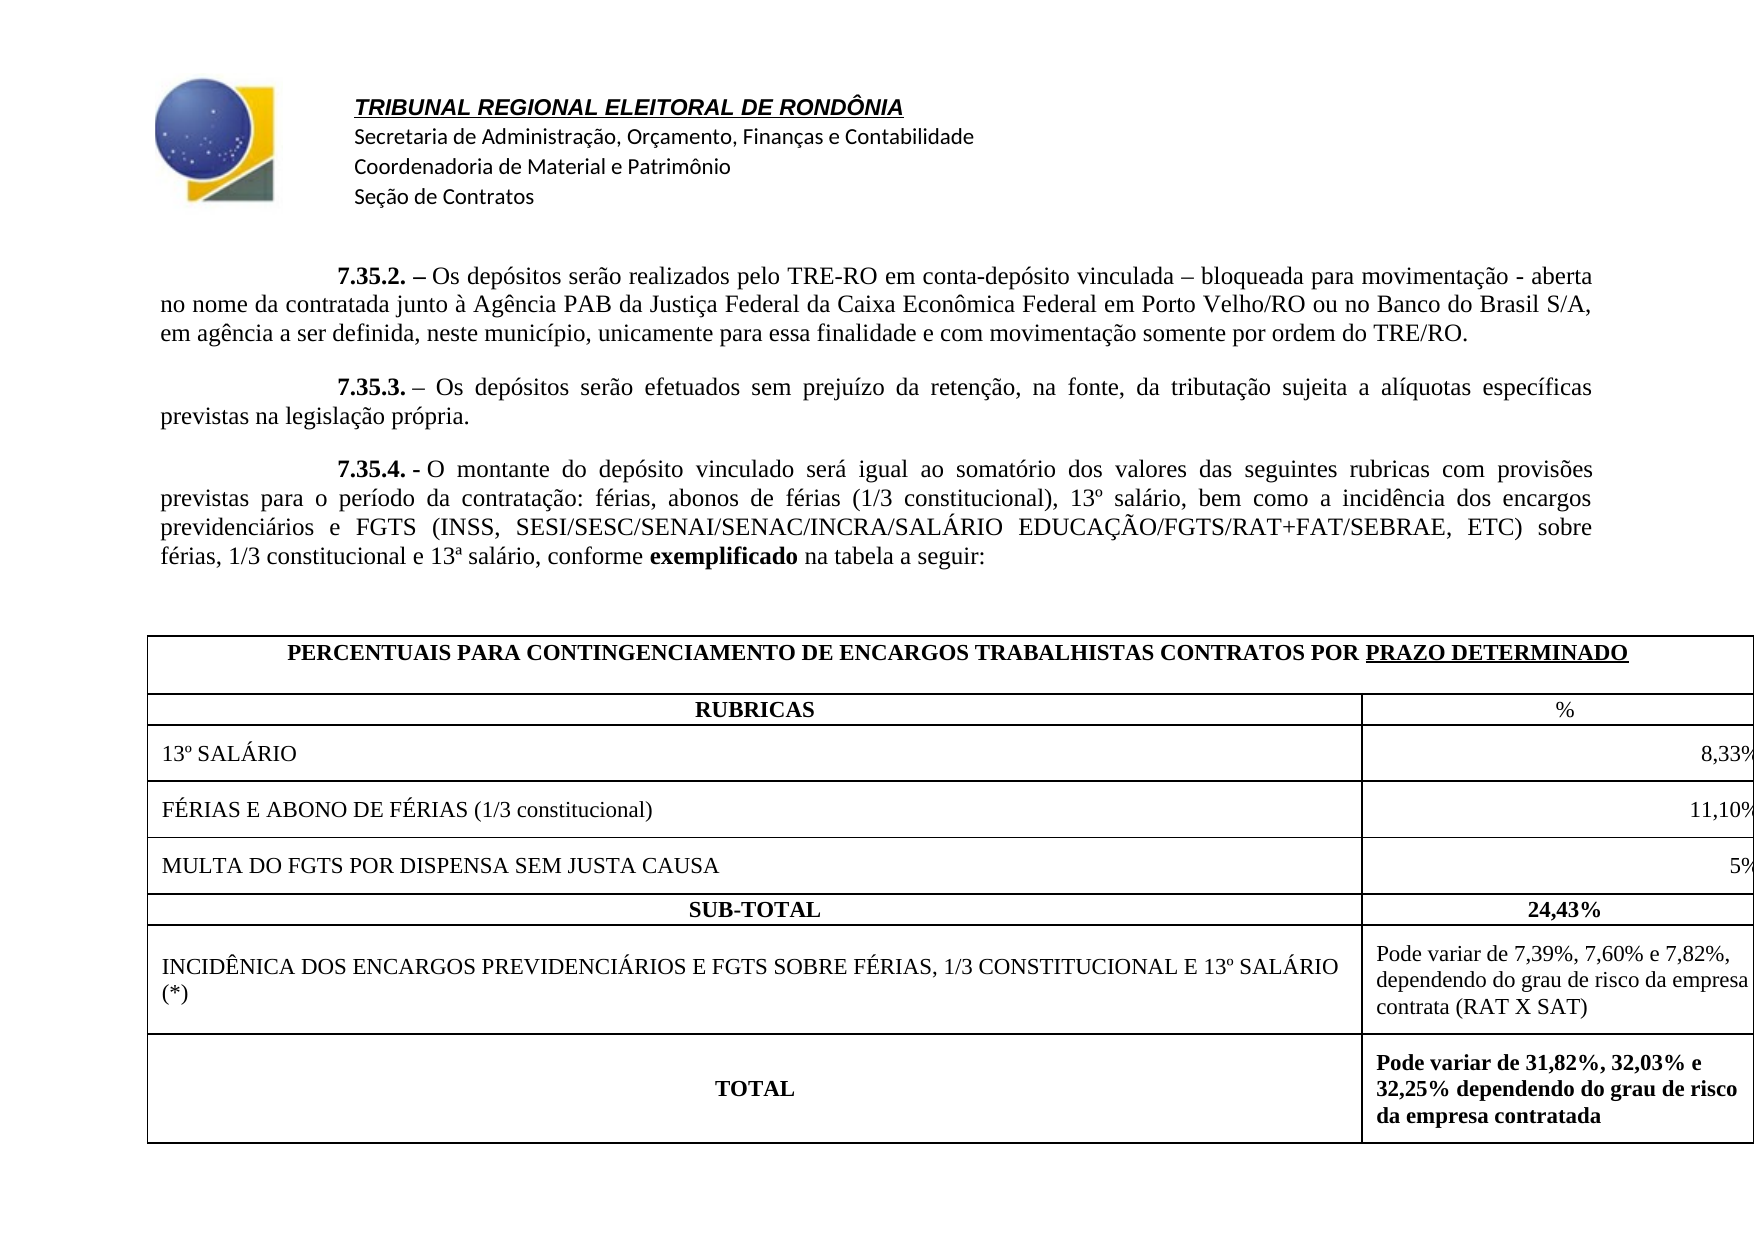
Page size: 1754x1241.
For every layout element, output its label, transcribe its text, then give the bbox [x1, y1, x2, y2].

table_cell 11,10% [1363, 782, 1753, 837]
table_cell Pode variar de 31,82%, 32,03% e 32,25% dependendo do grau de risco da empresa contratada [1363, 1035, 1753, 1142]
table_cell RUBRICAS [148, 695, 1361, 724]
table_cell 24,43% [1363, 895, 1753, 924]
text 7.35.2. – Os depósitos serão realizados pelo TRE-RO em conta-depósito vinculada – bloqueada para movimentação - aberta no nome da contratada junto à Agência PAB da Justiça Federal da Caixa Econômica Federal em Porto Velho/RO ou no Banco do Brasil S/A, em agência a ser definida, neste município, unicamente para essa finalidade e com movimentação somente por ordem do TRE/RO. [160, 261, 1594, 347]
table_cell FÉRIAS E ABONO DE FÉRIAS (1/3 constitucional) [148, 782, 1361, 837]
table_cell % [1363, 695, 1753, 724]
table_cell 8,33% [1363, 726, 1753, 780]
table_cell 5% [1363, 838, 1753, 893]
table_cell MULTA DO FGTS POR DISPENSA SEM JUSTA CAUSA [148, 838, 1361, 893]
text 7.35.3. – Os depósitos serão efetuados sem prejuízo da retenção, na fonte, da tributação sujeita a alíquotas específicas previstas na legislação própria. [160, 372, 1594, 429]
table_cell INCIDÊNICA DOS ENCARGOS PREVIDENCIÁRIOS E FGTS SOBRE FÉRIAS, 1/3 CONSTITUCIONAL E 13º SALÁRIO (*) [148, 926, 1361, 1033]
table_cell TOTAL [148, 1035, 1361, 1142]
table_cell 13º SALÁRIO [148, 726, 1361, 780]
table_cell Pode variar de 7,39%, 7,60% e 7,82%, dependendo do grau de risco da empresa contrata (RAT X SAT) [1363, 926, 1753, 1033]
text 7.35.4. - O montante do depósito vinculado será igual ao somatório dos valores das seguintes rubricas com provisões previstas para o período da contratação: férias, abonos de férias (1/3 constitucional), 13º salário, bem como a incidência dos encargos previdenciários e FGTS (INSS, SESI/SESC/SENAI/SENAC/INCRA/SALÁRIO EDUCAÇÃO/FGTS/RAT+FAT/SEBRAE, ETC) sobre férias, 1/3 constitucional e 13ª salário, conforme exemplificado na tabela a seguir: [160, 454, 1594, 569]
table_header PERCENTUAIS PARA CONTINGENCIAMENTO DE ENCARGOS TRABALHISTAS CONTRATOS POR PRAZO DETERMINADO [148, 637, 1753, 693]
table_cell SUB-TOTAL [148, 895, 1361, 924]
